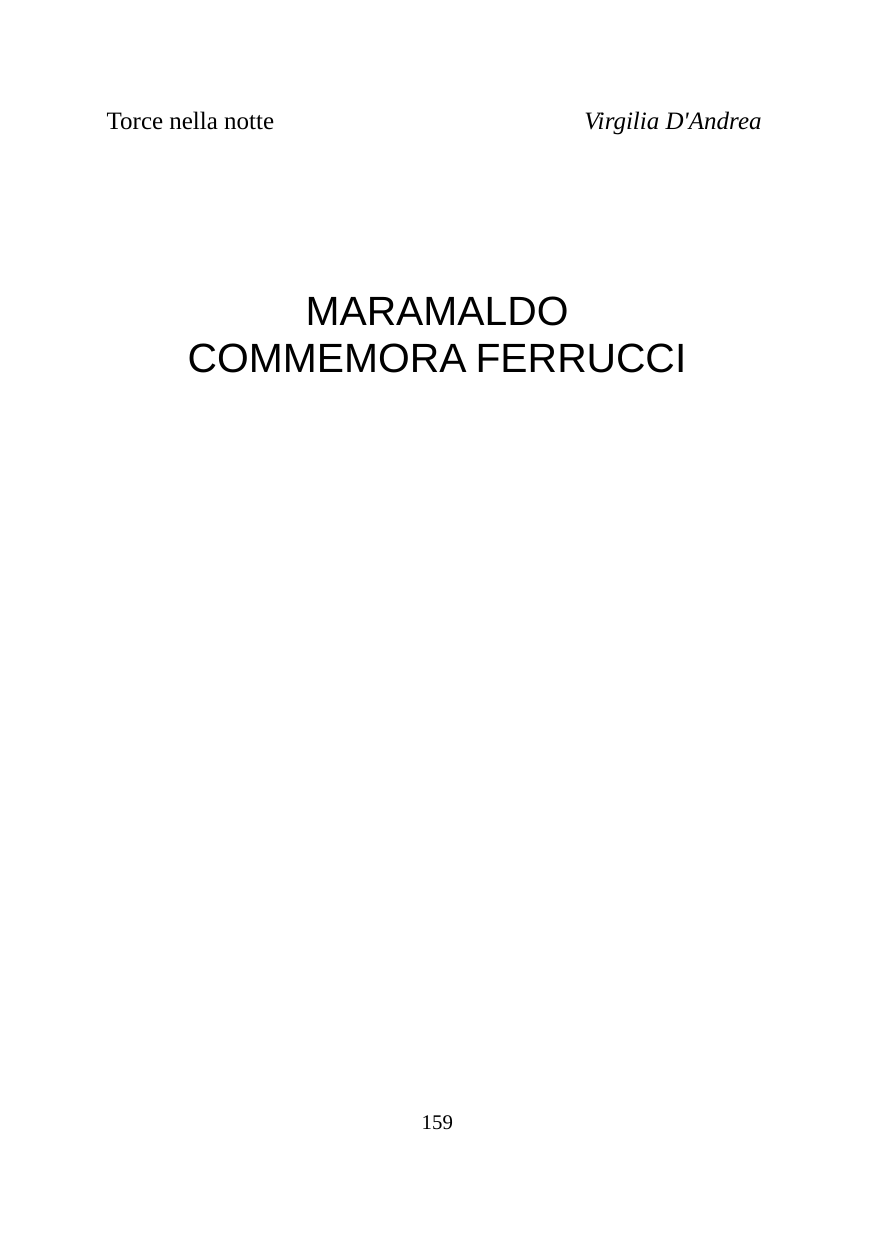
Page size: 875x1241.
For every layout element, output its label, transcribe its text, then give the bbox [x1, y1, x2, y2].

subtitle MARAMALDO COMMEMORA FERRUCCI [106, 287, 768, 381]
